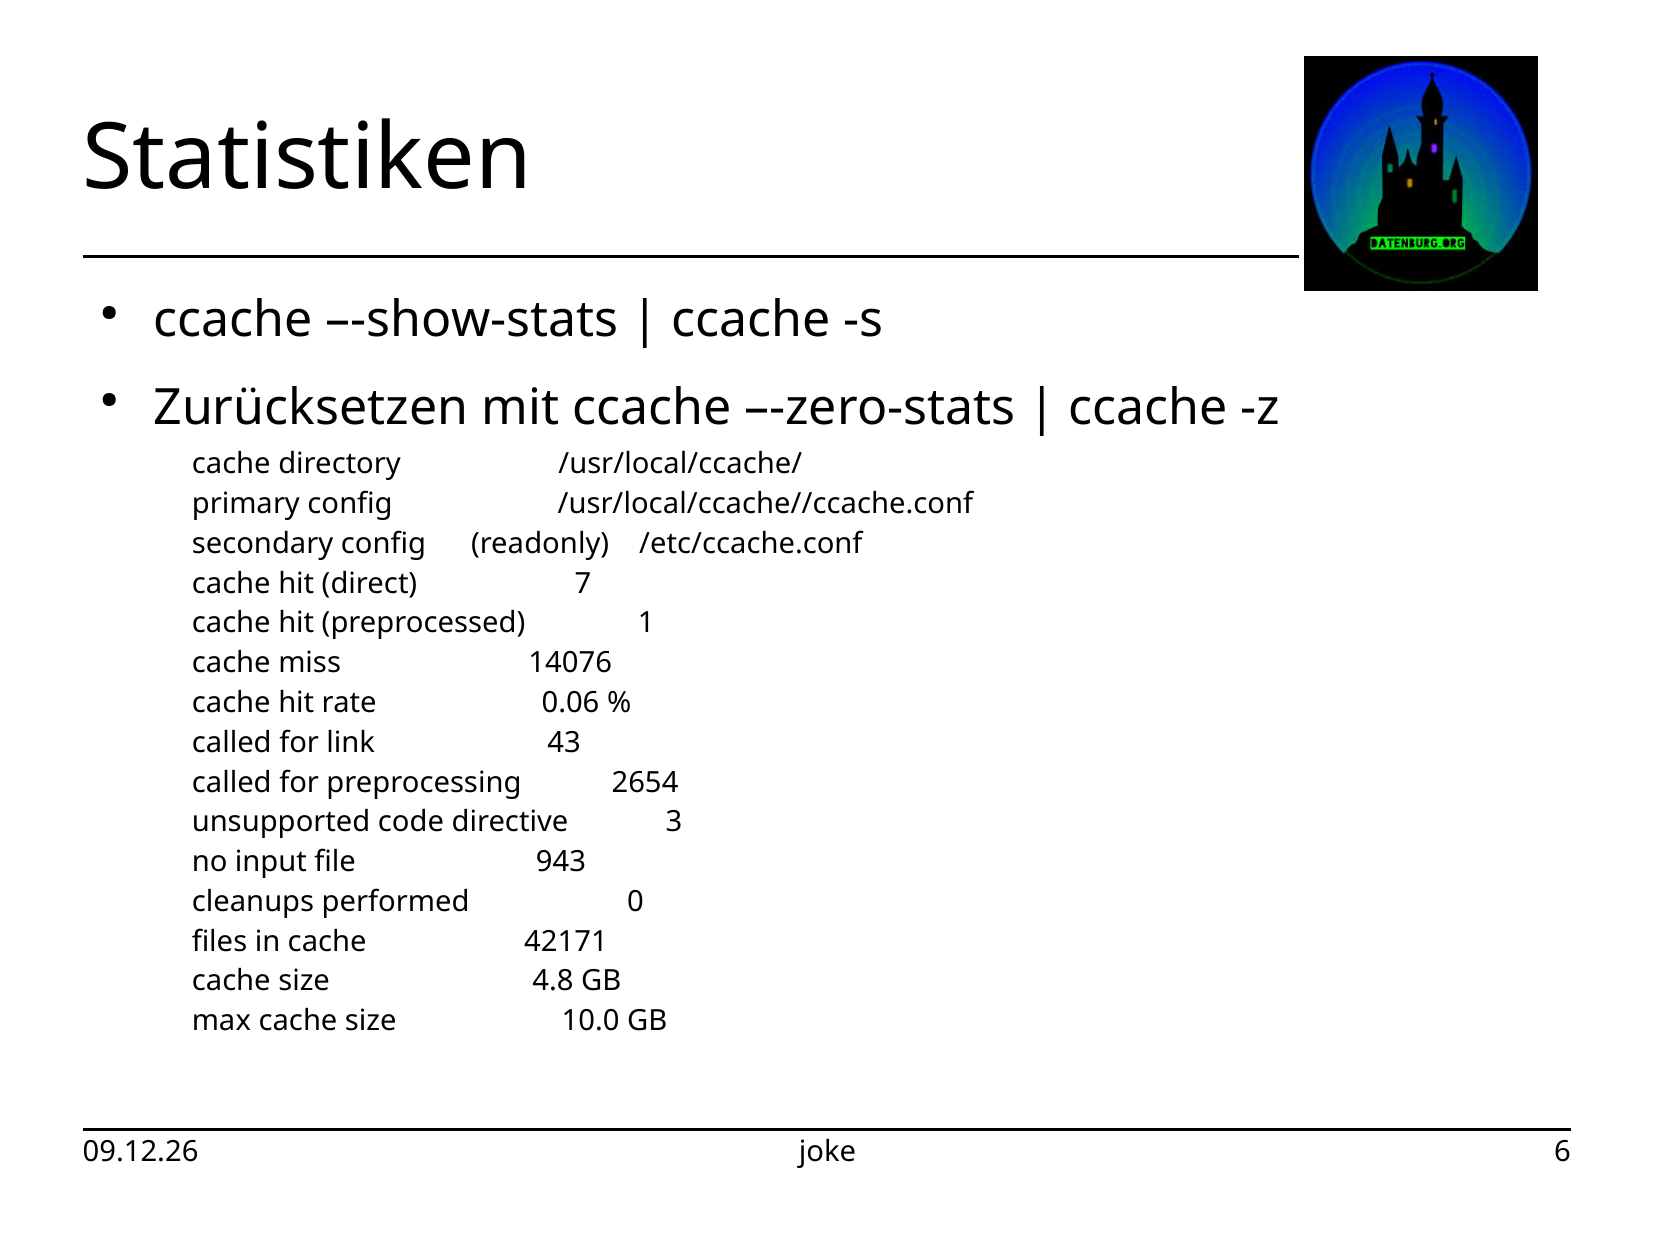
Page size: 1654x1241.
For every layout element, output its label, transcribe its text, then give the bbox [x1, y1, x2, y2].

text_box cache directory /usr/local/ccache/ primary config /usr/local/ccache//ccache.conf secondary config (readonly) /etc/ccache.conf cache hit (direct) 7 cache hit (preprocessed) 1 cache miss 14076 cache hit rate 0.06 % called for link 43 called for preprocessing 2654 unsupported code directive 3 no input file 943 cleanups performed 0 files in cache 42171 cache size 4.8 GB max cache size 10.0 GB [177, 435, 1503, 1087]
picture [1304, 56, 1538, 290]
list ccache –-show-stats | ccache -s Zurücksetzen mit ccache –-zero-stats | ccache -z [82, 290, 1538, 1010]
title Statistiken [82, 49, 1300, 257]
